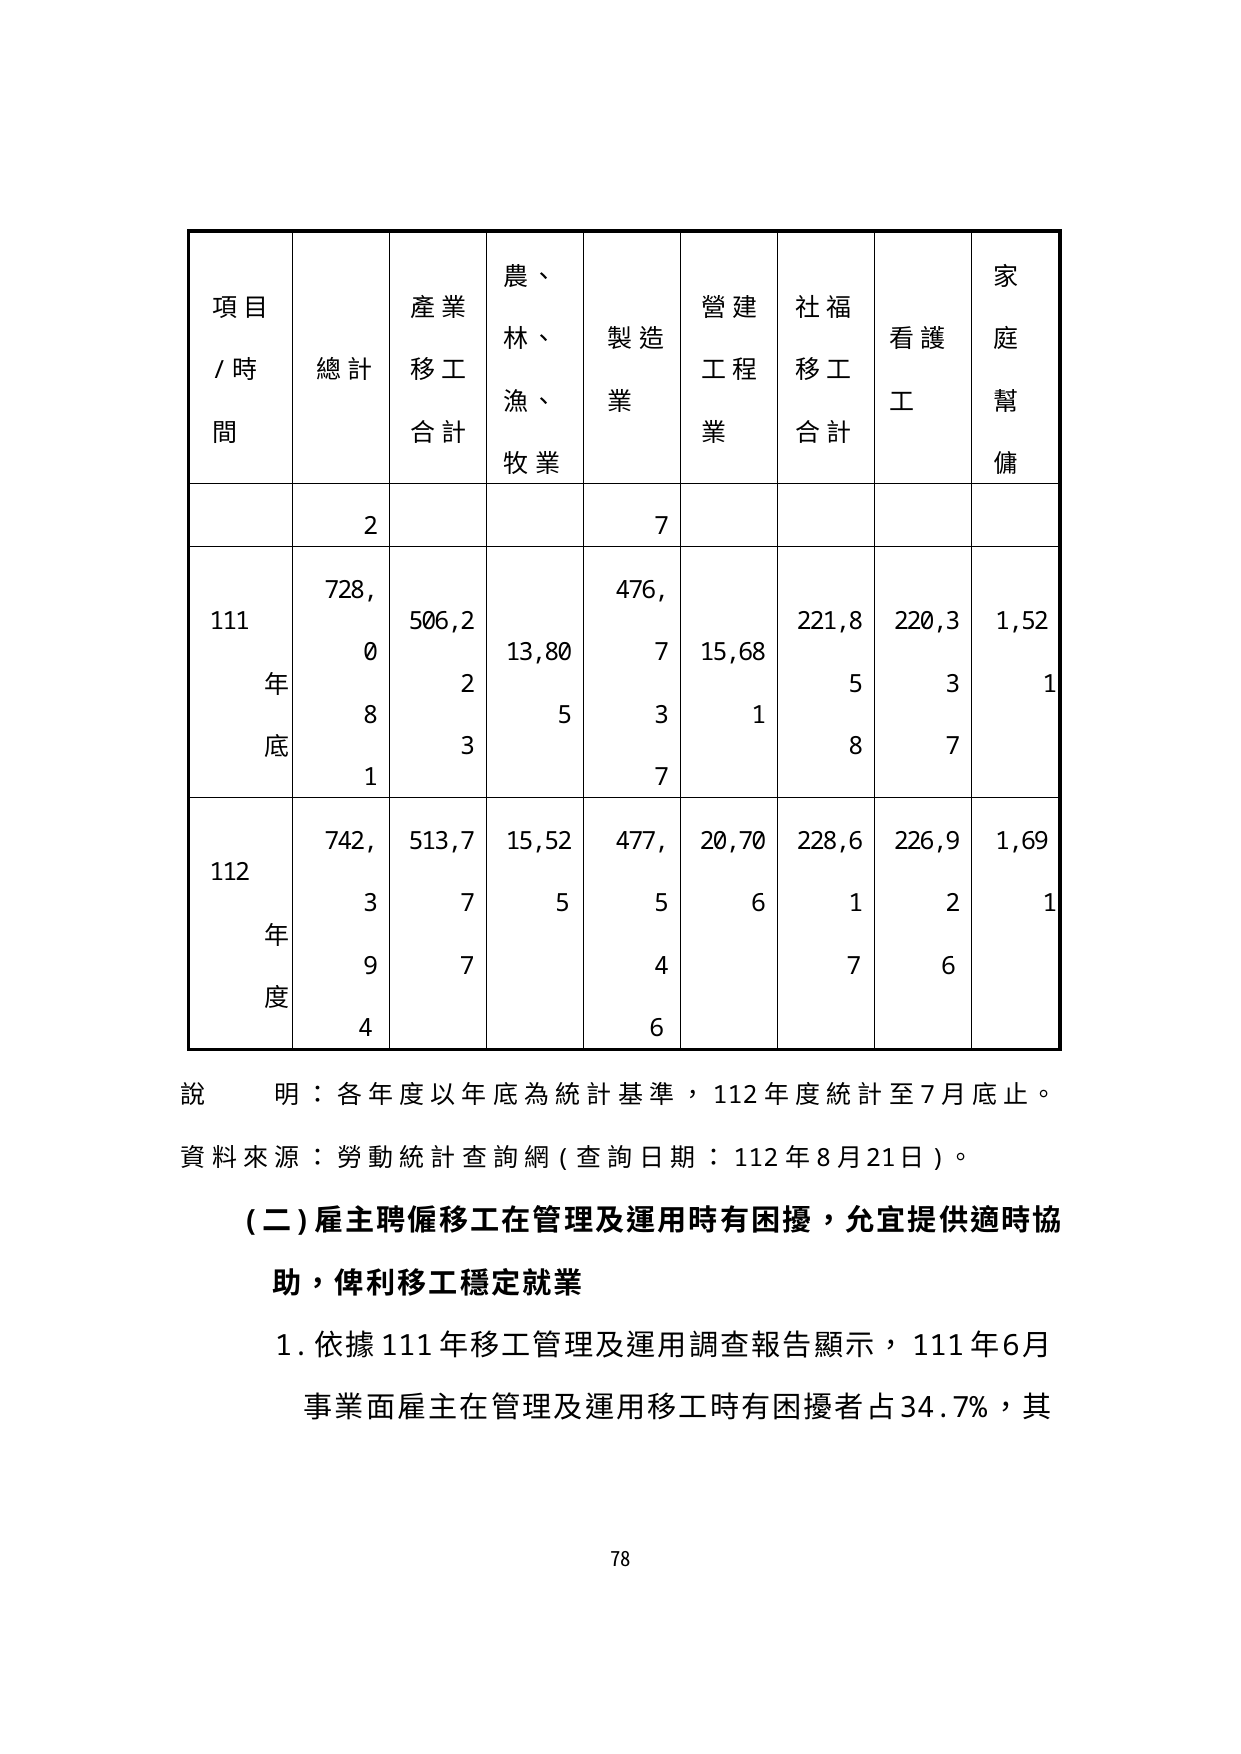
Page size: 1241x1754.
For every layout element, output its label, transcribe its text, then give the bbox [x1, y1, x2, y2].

table_cell 15,681 [681, 547, 777, 797]
table_header 營建工程業 [681, 233, 777, 482]
table_header 家庭幫傭 [972, 233, 1058, 482]
table_cell 7 [584, 484, 680, 546]
table_header 產業移工合計 [390, 233, 486, 482]
table_header 項目/時間 [190, 233, 292, 482]
table_cell 221,858 [778, 547, 874, 797]
table_cell [487, 484, 583, 546]
table_header 社福移工合計 [778, 233, 874, 482]
table_cell [190, 484, 292, 546]
table_cell 506,223 [390, 547, 486, 797]
table_cell 728,081 [293, 547, 389, 797]
table_cell [972, 484, 1058, 546]
table_cell 1,691 [972, 798, 1058, 1048]
table_cell 20,706 [681, 798, 777, 1048]
table_cell 220,337 [875, 547, 971, 797]
table_cell 111年底 [190, 547, 292, 797]
table_cell 477,546 [584, 798, 680, 1048]
table_cell [390, 484, 486, 546]
table_header 總計 [293, 233, 389, 482]
table_cell 13,805 [487, 547, 583, 797]
table_cell 742,394 [293, 798, 389, 1048]
text 1.依據111年移工管理及運用調查報告顯示，111年6月事業面雇主在管理及運用移工時有困擾者占34.7%，其 [266, 1301, 1063, 1426]
table_cell 228,617 [778, 798, 874, 1048]
table_cell 15,525 [487, 798, 583, 1048]
table_cell 513,777 [390, 798, 486, 1048]
table_cell 2 [293, 484, 389, 546]
table_cell [681, 484, 777, 546]
table_cell 112年度 [190, 798, 292, 1048]
table_cell [875, 484, 971, 546]
table_cell 226,926 [875, 798, 971, 1048]
text (二)雇主聘僱移工在管理及運用時有困擾，允宜提供適時協助，俾利移工穩定就業 [236, 1176, 1063, 1301]
table_cell 1,521 [972, 547, 1058, 797]
table_cell 476,737 [584, 547, 680, 797]
text 資料來源：勞動統計查詢網(查詢日期：112年8月21日)。 [177, 1114, 1063, 1176]
table_header 看護工 [875, 233, 971, 482]
text 說 明：各年度以年底為統計基準，112年度統計至7月底止。 [177, 1051, 1063, 1114]
table_cell [778, 484, 874, 546]
table_header 製造業 [584, 233, 680, 482]
table_header 農、林、漁、牧業 [487, 233, 583, 482]
